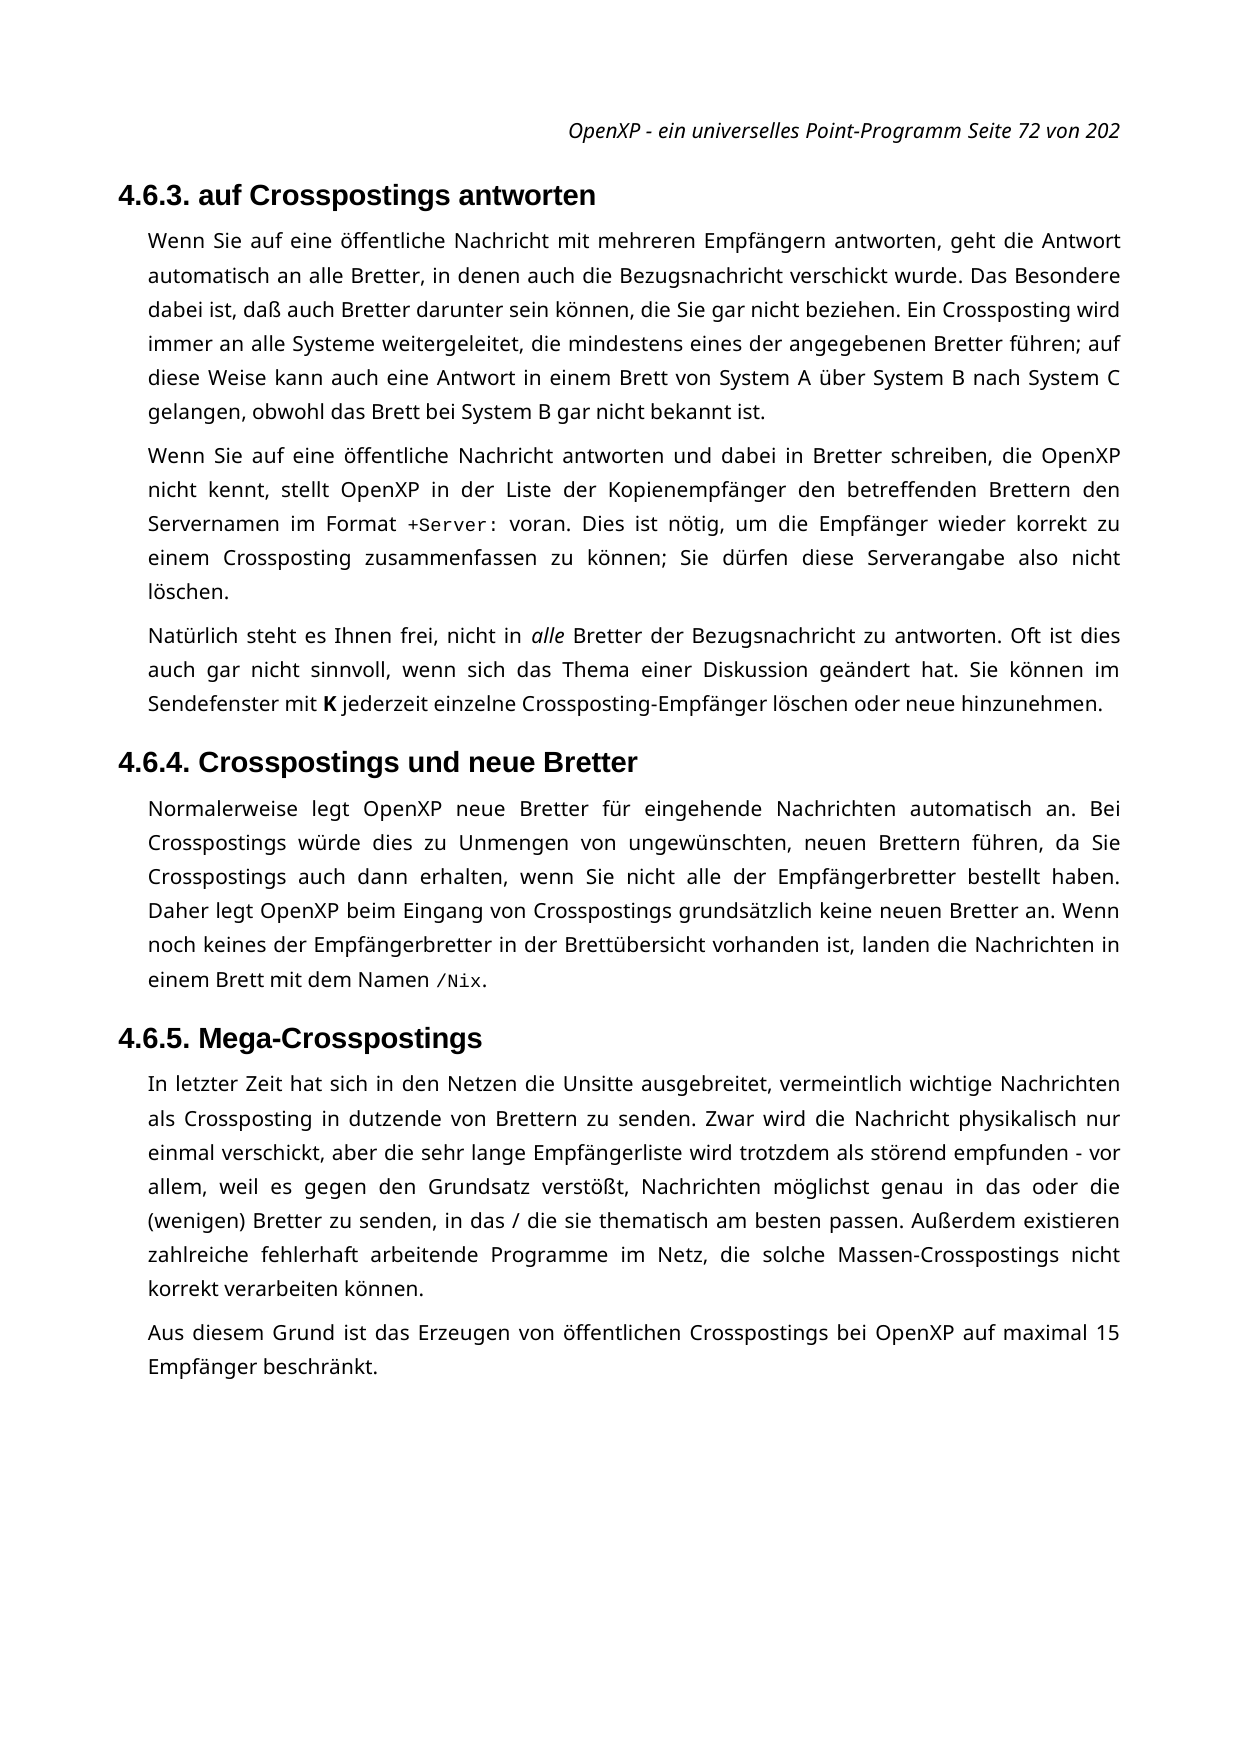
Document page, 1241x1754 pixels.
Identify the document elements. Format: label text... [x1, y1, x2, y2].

subtitle 4.6.5. Mega-Crosspostings [118, 1016, 1122, 1054]
text Aus diesem Grund ist das Erzeugen von öffentlichen Crosspostings bei OpenXP auf maximal 15 Empfänger beschränkt. [148, 1318, 1122, 1380]
subtitle 4.6.3. auf Crosspostings antworten [118, 173, 1122, 212]
text Wenn Sie auf eine öffentliche Nachricht mit mehreren Empfängern antworten, geht die Antwort automatisch an alle Bretter, in denen auch die Bezugsnachricht verschickt wurde. Das Besondere dabei ist, daß auch Bretter darunter sein können, die Sie gar nicht beziehen. Ein Crossposting wird immer an alle Systeme weitergeleitet, die mindestens eines der angegebenen Bretter führen; auf diese Weise kann auch eine Antwort in einem Brett von System A über System B nach System C gelangen, obwohl das Brett bei System B gar nicht bekannt ist. [148, 226, 1122, 426]
text Wenn Sie auf eine öffentliche Nachricht antworten und dabei in Bretter schreiben, die OpenXP nicht kennt, stellt OpenXP in der Liste der Kopienempfänger den betreffenden Brettern den Servernamen im Format +Server: voran. Dies ist nötig, um die Empfänger wieder korrekt zu einem Crossposting zusammenfassen zu können; Sie dürfen diese Serverangabe also nicht löschen. [148, 441, 1122, 606]
text Natürlich steht es Ihnen frei, nicht in alle Bretter der Bezugsnachricht zu antworten. Oft ist dies auch gar nicht sinnvoll, wenn sich das Thema einer Diskussion geändert hat. Sie können im Sendefenster mit K jederzeit einzelne Crossposting-Empfänger löschen oder neue hinzunehmen. [148, 621, 1122, 717]
text In letzter Zeit hat sich in den Netzen die Unsitte ausgebreitet, vermeintlich wichtige Nachrichten als Crossposting in dutzende von Brettern zu senden. Zwar wird die Nachricht physikalisch nur einmal verschickt, aber die sehr lange Empfängerliste wird trotzdem als störend empfunden - vor allem, weil es gegen den Grundsatz verstößt, Nachrichten möglichst genau in das oder die (wenigen) Bretter zu senden, in das / die sie thematisch am besten passen. Außerdem existieren zahlreiche fehlerhaft arbeitende Programme im Netz, die solche Massen-Crosspostings nicht korrekt verarbeiten können. [148, 1069, 1122, 1303]
subtitle 4.6.4. Crosspostings und neue Bretter [118, 740, 1122, 779]
text Normalerweise legt OpenXP neue Bretter für eingehende Nachrichten automatisch an. Bei Crosspostings würde dies zu Unmengen von ungewünschten, neuen Brettern führen, da Sie Crosspostings auch dann erhalten, wenn Sie nicht alle der Empfängerbretter bestellt haben. Daher legt OpenXP beim Eingang von Crosspostings grundsätzlich keine neuen Bretter an. Wenn noch keines der Empfängerbretter in der Brettübersicht vorhanden ist, landen die Nachrichten in einem Brett mit dem Namen /Nix. [148, 794, 1122, 993]
